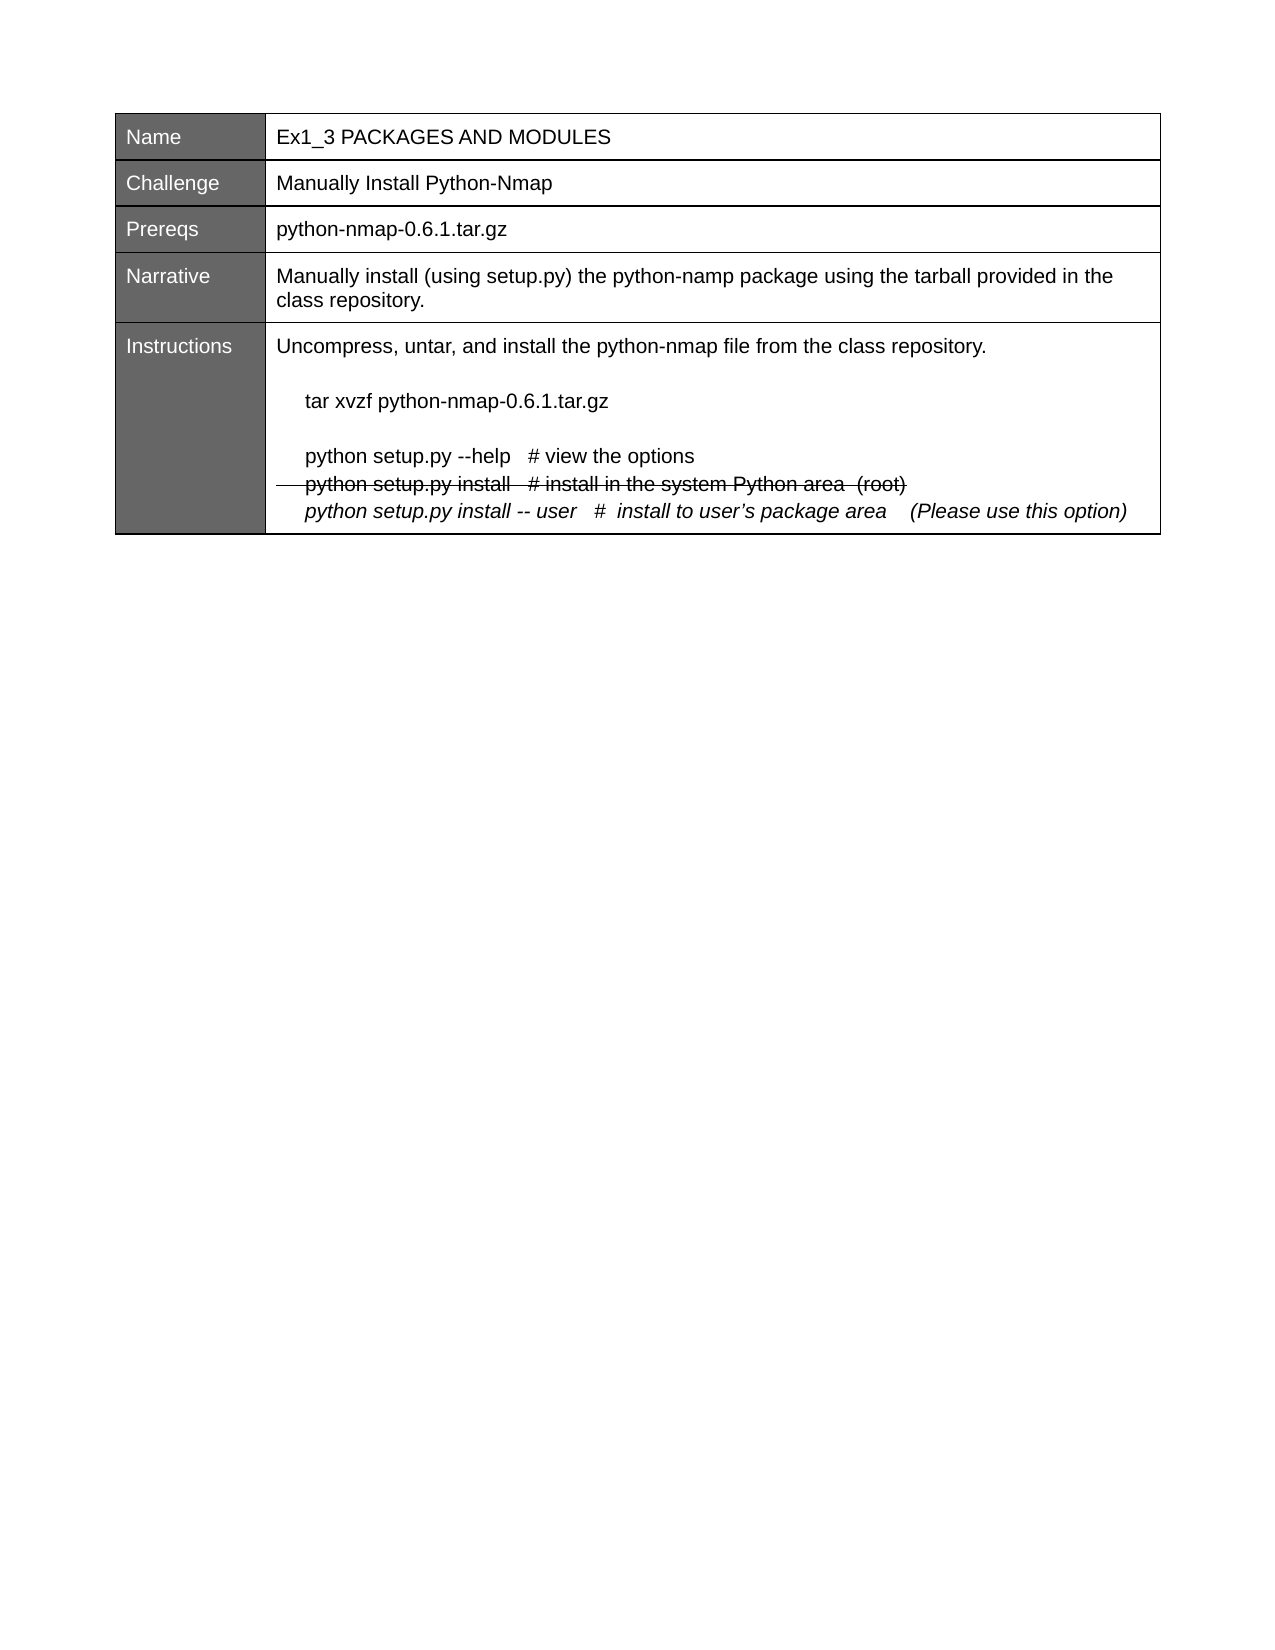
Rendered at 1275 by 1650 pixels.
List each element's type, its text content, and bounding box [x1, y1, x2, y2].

table_cell Instructions [116, 323, 265, 533]
table_header Ex1_3 PACKAGES AND MODULES [266, 114, 1160, 159]
table_cell Narrative [116, 253, 265, 322]
table_cell Uncompress, untar, and install the python-nmap file from the class repository. tar xvzf python-nmap-0.6.1.tar.gz python setup.py --help # view the options python setup.py install # install in the system Python area (root) python setup.py install -- user # install to user’s package area (Please use this option) [266, 323, 1160, 533]
table_cell Manually install (using setup.py) the python-namp package using the tarball provided in the class repository. [266, 253, 1160, 322]
table_cell python-nmap-0.6.1.tar.gz [266, 207, 1160, 252]
table_cell Prereqs [116, 207, 265, 252]
table_header Name [116, 114, 265, 159]
table_cell Challenge [116, 161, 265, 205]
table_cell Manually Install Python-Nmap [266, 161, 1160, 205]
